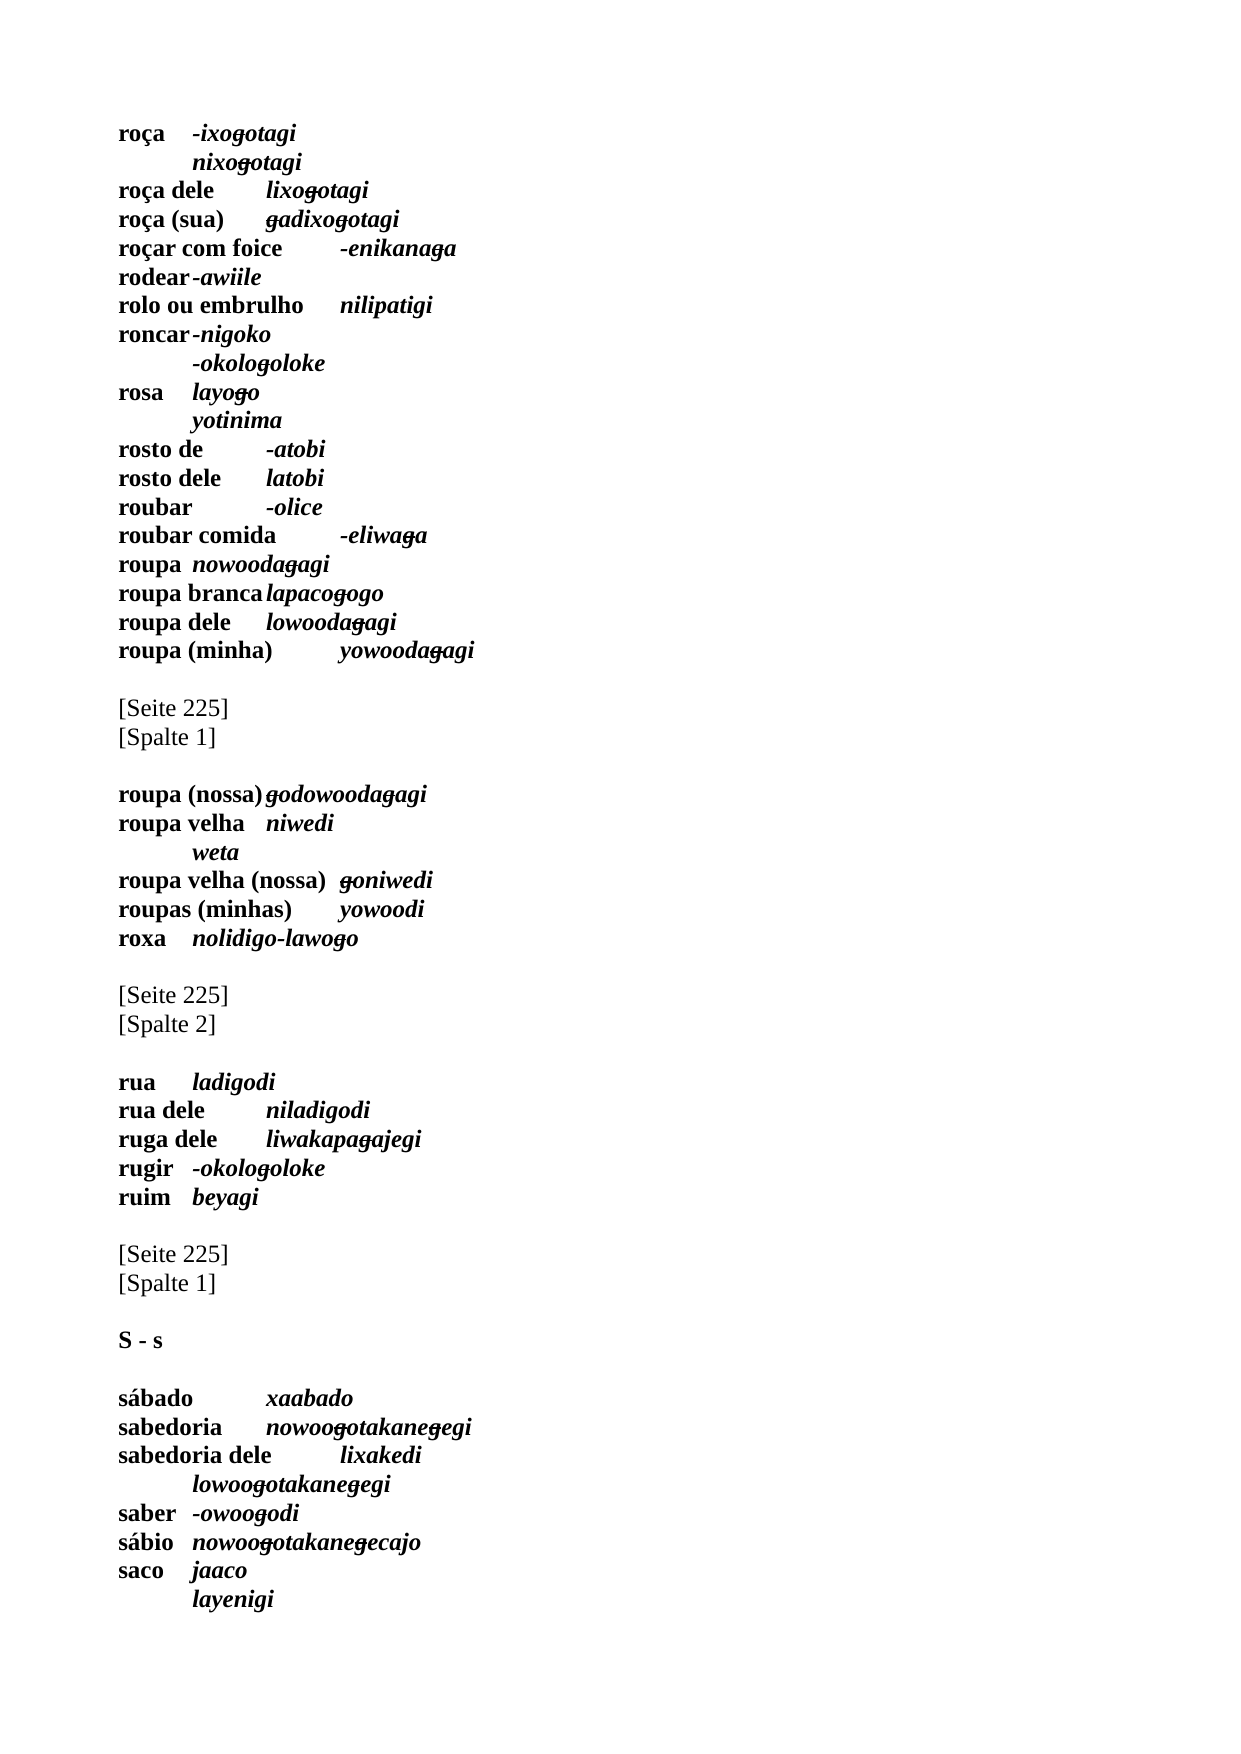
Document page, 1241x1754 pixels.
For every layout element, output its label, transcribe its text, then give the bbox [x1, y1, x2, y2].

text saco jaaco [118, 1556, 1122, 1584]
text -okologoloke [118, 348, 1122, 377]
text roça dele lixogotagi [118, 176, 1122, 204]
text roxa nolidigo-lawogo [118, 923, 1122, 952]
text layenigi [118, 1584, 1122, 1613]
text ruga dele liwakapagajegi [118, 1124, 1122, 1153]
text roncar -nigoko [118, 319, 1122, 348]
text sábado xaabado [118, 1383, 1122, 1412]
text roupa dele lowoodagagi [118, 607, 1122, 636]
text roupas (minhas) yowoodi [118, 894, 1122, 923]
text sabedoria dele lixakedi [118, 1441, 1122, 1469]
text [Spalte 1] [118, 722, 1122, 751]
text lowoogotakanegegi [118, 1469, 1122, 1498]
text roça (sua) gadixogotagi [118, 204, 1122, 233]
text rosa layogo [118, 377, 1122, 406]
text roubar -olice [118, 492, 1122, 521]
text rugir -okologoloke [118, 1153, 1122, 1182]
text sabedoria nowoogotakanegegi [118, 1412, 1122, 1441]
text sábio nowoogotakanegecajo [118, 1527, 1122, 1556]
text [Seite 225] [118, 693, 1122, 722]
text roupa velha (nossa) goniwedi [118, 866, 1122, 894]
text roubar comida -eliwaga [118, 521, 1122, 549]
text rodear -awiile [118, 262, 1122, 291]
text roça -ixogotagi [118, 118, 1122, 147]
text rosto dele latobi [118, 463, 1122, 492]
text nixogotagi [118, 147, 1122, 176]
text weta [118, 837, 1122, 866]
text [Seite 225] [118, 981, 1122, 1009]
text saber -owoogodi [118, 1498, 1122, 1527]
text roupa nowoodagagi [118, 549, 1122, 578]
text ruim beyagi [118, 1182, 1122, 1211]
text rua dele niladigodi [118, 1096, 1122, 1124]
text yotinima [118, 406, 1122, 434]
text S - s [118, 1326, 1122, 1354]
text [Spalte 2] [118, 1009, 1122, 1038]
text roçar com foice -enikanaga [118, 233, 1122, 262]
text roupa (nossa) godowoodagagi [118, 779, 1122, 808]
text rolo ou embrulho nilipatigi [118, 291, 1122, 319]
text roupa (minha) yowoodagagi [118, 636, 1122, 664]
text roupa branca lapacogogo [118, 578, 1122, 607]
text rua ladigodi [118, 1067, 1122, 1096]
text roupa velha niwedi [118, 808, 1122, 837]
text [Spalte 1] [118, 1268, 1122, 1297]
text [Seite 225] [118, 1239, 1122, 1268]
text rosto de -atobi [118, 434, 1122, 463]
